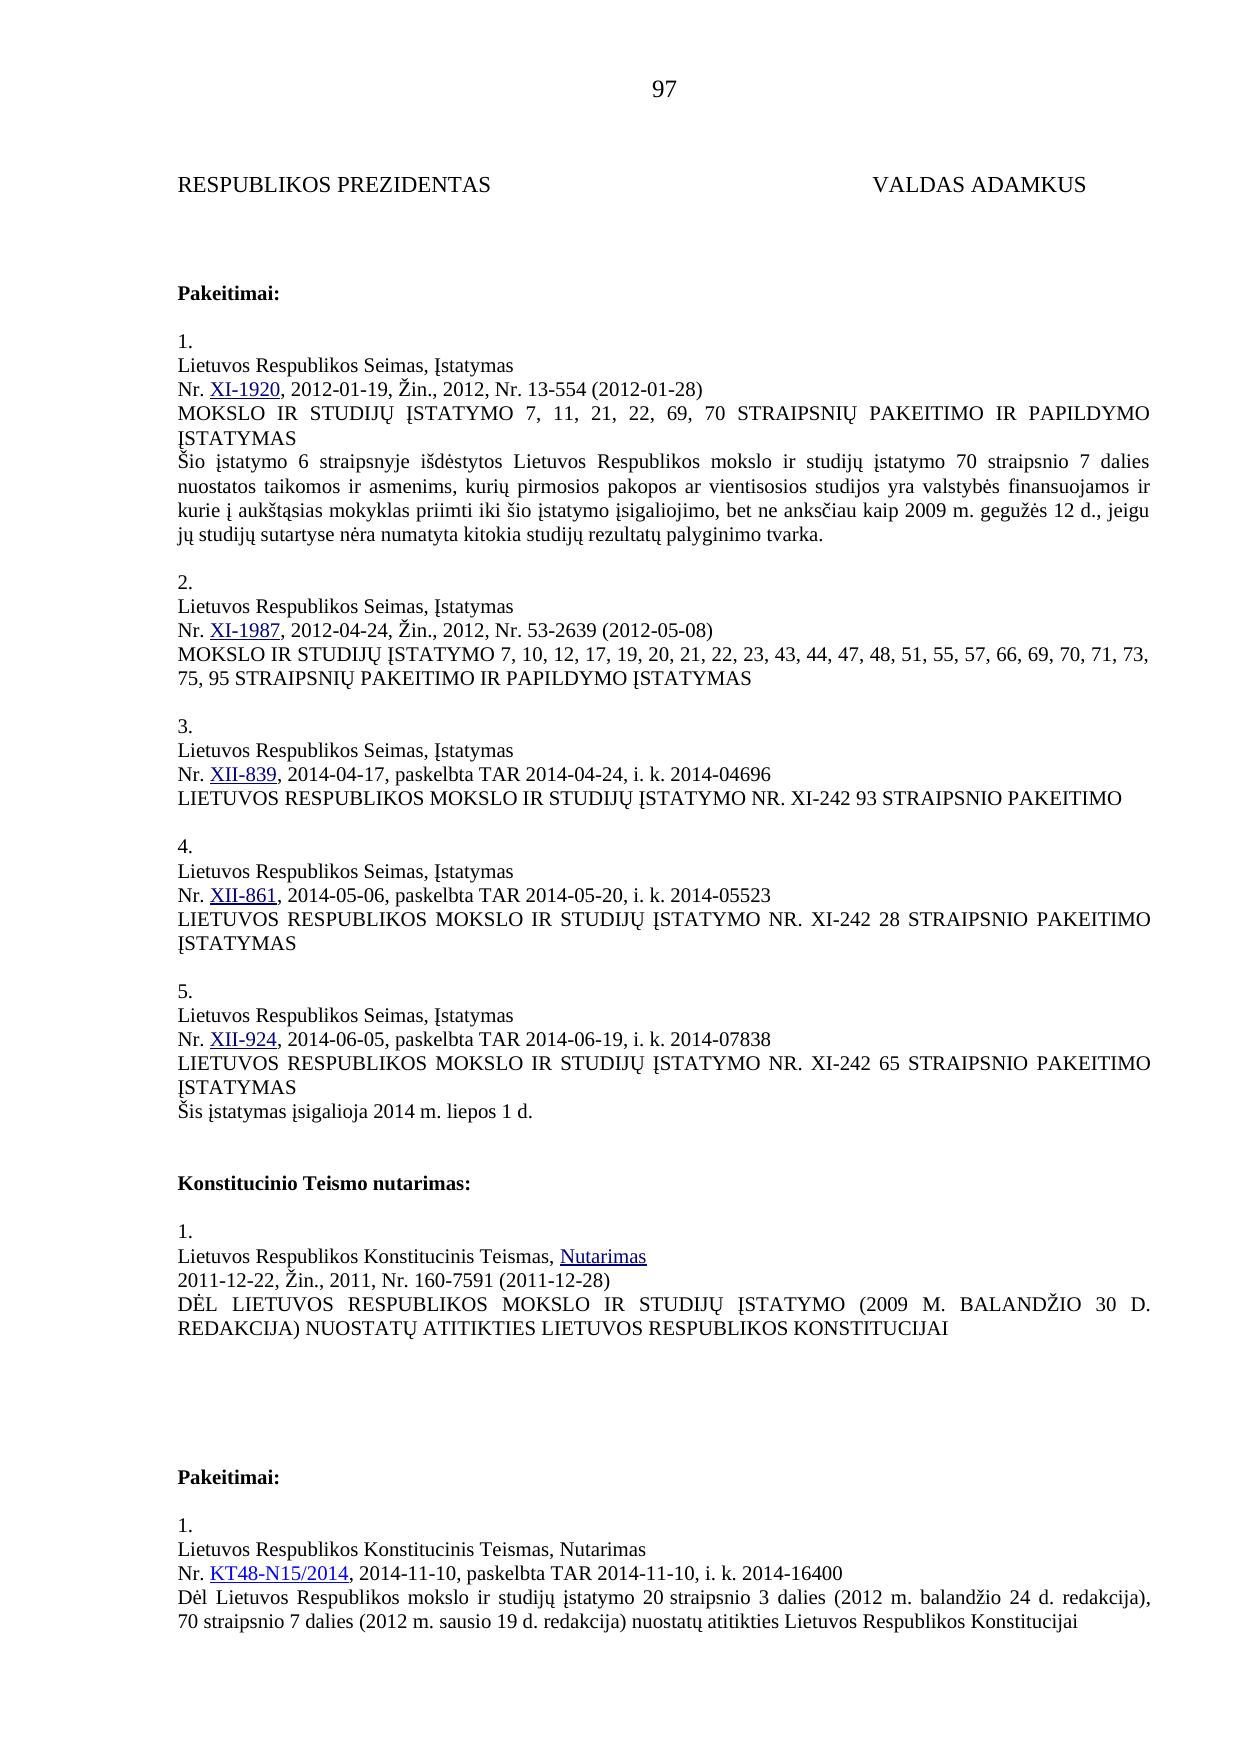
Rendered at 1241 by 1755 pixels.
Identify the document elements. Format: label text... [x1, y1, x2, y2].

text Lietuvos Respublikos Konstitucinis Teismas, Nutarimas [177, 1243, 1152, 1268]
text Lietuvos Respublikos Seimas, Įstatymas [177, 1003, 1152, 1027]
text 1. [177, 1219, 1152, 1243]
text Nr. XI-1987, 2012-04-24, Žin., 2012, Nr. 53-2639 (2012-05-08) [177, 618, 1152, 642]
text Nr. XII-924, 2014-06-05, paskelbta TAR 2014-06-19, i. k. 2014-07838 [177, 1027, 1152, 1051]
text Pakeitimai: [177, 1465, 1152, 1489]
text 5. [177, 979, 1152, 1003]
text MOKSLO IR STUDIJŲ ĮSTATYMO 7, 10, 12, 17, 19, 20, 21, 22, 23, 43, 44, 47, 48, 51, 55, 57, 66, 69, 70, 71, 73, 75, 95 STRAIPSNIŲ PAKEITIMO IR PAPILDYMO ĮSTATYMAS [177, 642, 1152, 690]
text LIETUVOS RESPUBLIKOS MOKSLO IR STUDIJŲ ĮSTATYMO NR. XI-242 65 STRAIPSNIO PAKEITIMO ĮSTATYMAS [177, 1051, 1152, 1099]
text Pakeitimai: [177, 281, 1152, 305]
text 4. [177, 834, 1152, 858]
text Šis įstatymas įsigalioja 2014 m. liepos 1 d. [177, 1099, 1152, 1123]
text LIETUVOS RESPUBLIKOS MOKSLO IR STUDIJŲ ĮSTATYMO NR. XI-242 28 STRAIPSNIO PAKEITIMO ĮSTATYMAS [177, 907, 1152, 955]
text Lietuvos Respublikos Seimas, Įstatymas [177, 858, 1152, 883]
text LIETUVOS RESPUBLIKOS MOKSLO IR STUDIJŲ ĮSTATYMO NR. XI-242 93 STRAIPSNIO PAKEITIMO [177, 786, 1152, 810]
text Lietuvos Respublikos Konstitucinis Teismas, Nutarimas [177, 1537, 1152, 1561]
text Konstitucinio Teismo nutarimas: [177, 1171, 1152, 1195]
text 3. [177, 714, 1152, 738]
text Lietuvos Respublikos Seimas, Įstatymas [177, 738, 1152, 762]
text Lietuvos Respublikos Seimas, Įstatymas [177, 594, 1152, 618]
text Nr. XII-861, 2014-05-06, paskelbta TAR 2014-05-20, i. k. 2014-05523 [177, 883, 1152, 907]
text 2011-12-22, Žin., 2011, Nr. 160-7591 (2011-12-28) [177, 1268, 1152, 1292]
text Nr. KT48-N15/2014, 2014-11-10, paskelbta TAR 2014-11-10, i. k. 2014-16400 [177, 1561, 1152, 1585]
text Nr. XI-1920, 2012-01-19, Žin., 2012, Nr. 13-554 (2012-01-28) [177, 377, 1152, 401]
text Nr. XII-839, 2014-04-17, paskelbta TAR 2014-04-24, i. k. 2014-04696 [177, 762, 1152, 786]
text DĖL LIETUVOS RESPUBLIKOS MOKSLO IR STUDIJŲ ĮSTATYMO (2009 M. BALANDŽIO 30 D. REDAKCIJA) NUOSTATŲ ATITIKTIES LIETUVOS RESPUBLIKOS KONSTITUCIJAI [177, 1292, 1152, 1340]
text Dėl Lietuvos Respublikos mokslo ir studijų įstatymo 20 straipsnio 3 dalies (2012 m. balandžio 24 d. redakcija), 70 straipsnio 7 dalies (2012 m. sausio 19 d. redakcija) nuostatų atitikties Lietuvos Respublikos Konstitucijai [177, 1585, 1152, 1633]
text Lietuvos Respublikos Seimas, Įstatymas [177, 353, 1152, 377]
text 2. [177, 570, 1152, 594]
text RESPUBLIKOS PREZIDENTAS VALDAS ADAMKUS [177, 171, 1152, 197]
text 1. [177, 329, 1152, 353]
text Šio įstatymo 6 straipsnyje išdėstytos Lietuvos Respublikos mokslo ir studijų įstatymo 70 straipsnio 7 dalies nuostatos taikomos ir asmenims, kurių pirmosios pakopos ar vientisosios studijos yra valstybės finansuojamos ir kurie į aukštąsias mokyklas priimti iki šio įstatymo įsigaliojimo, bet ne anksčiau kaip 2009 m. gegužės 12 d., jeigu jų studijų sutartyse nėra numatyta kitokia studijų rezultatų palyginimo tvarka. [177, 449, 1152, 546]
text 1. [177, 1513, 1152, 1537]
text MOKSLO IR STUDIJŲ ĮSTATYMO 7, 11, 21, 22, 69, 70 STRAIPSNIŲ PAKEITIMO IR PAPILDYMO ĮSTATYMAS [177, 401, 1152, 449]
